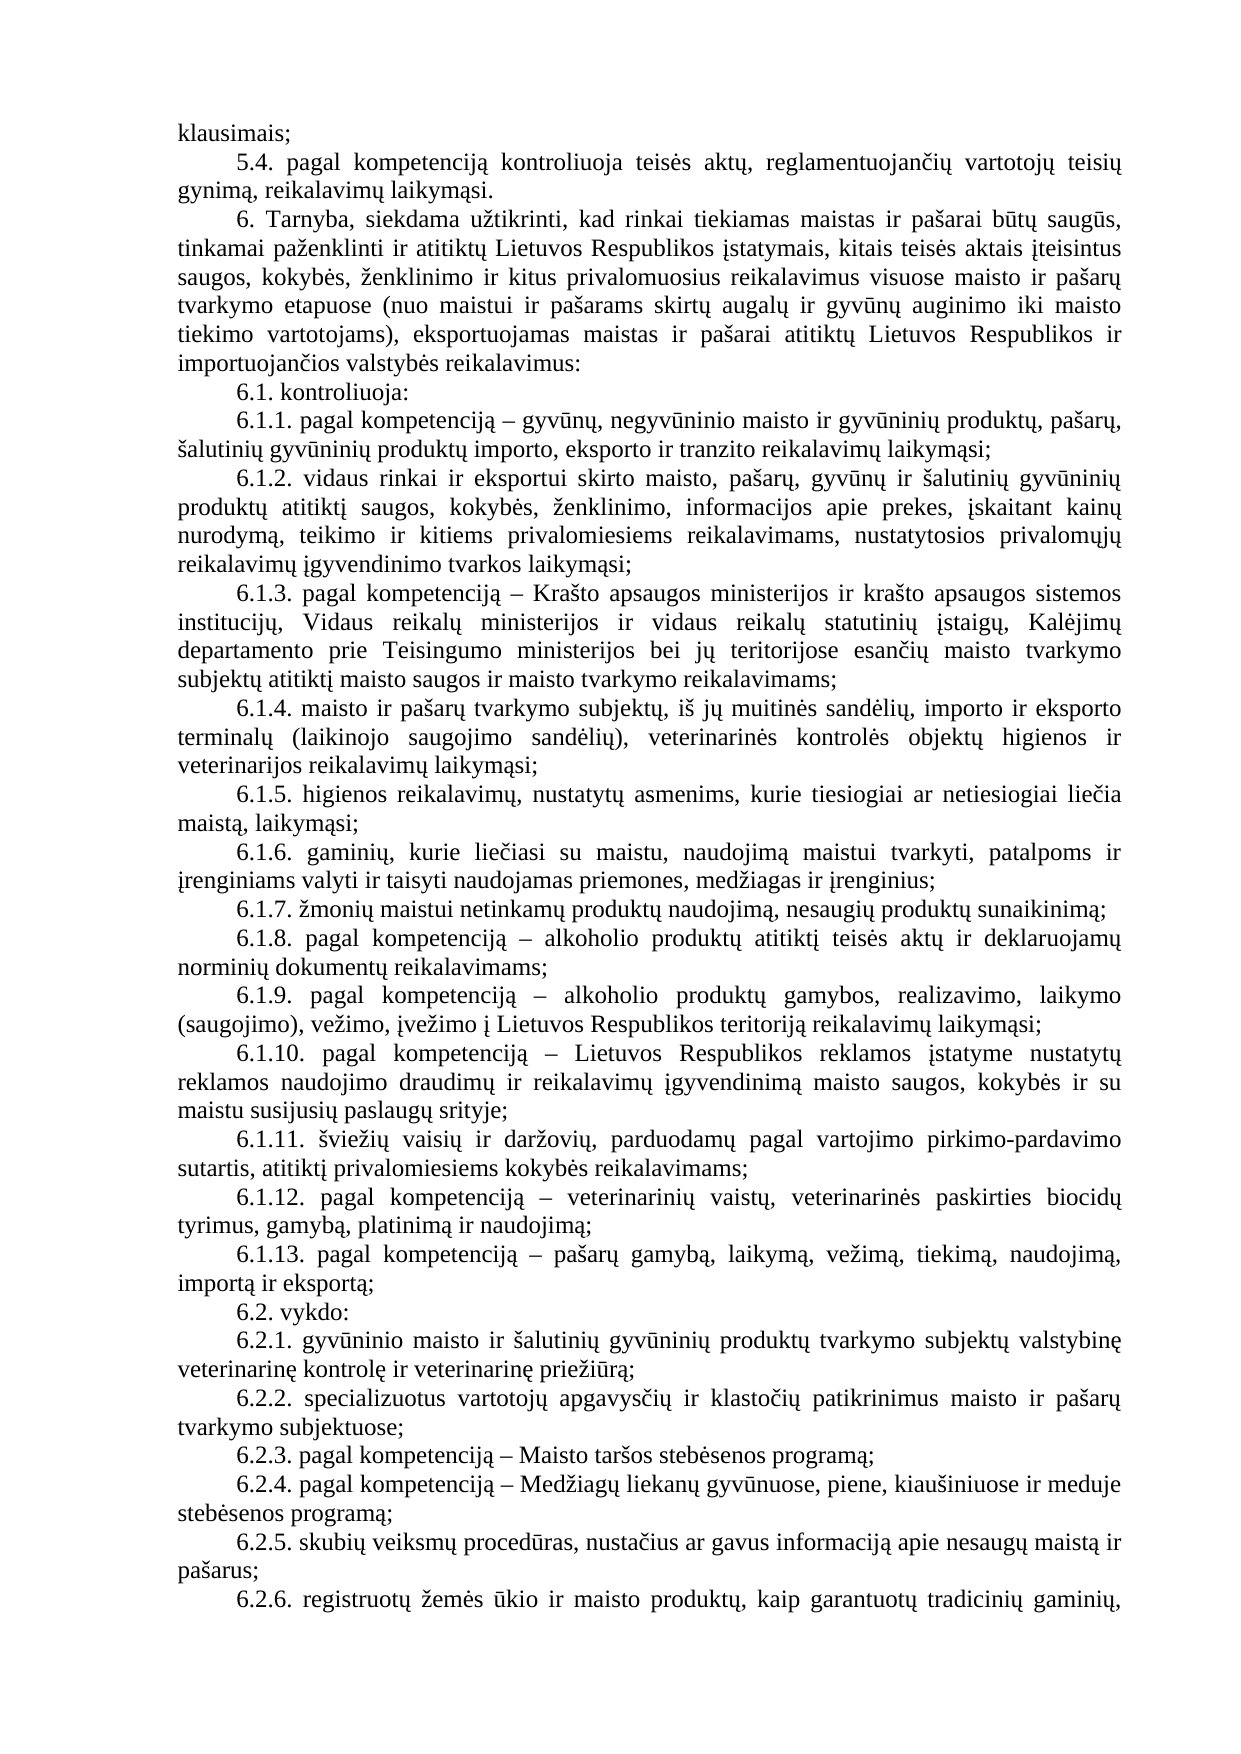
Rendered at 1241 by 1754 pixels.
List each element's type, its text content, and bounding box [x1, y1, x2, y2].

text 6.2.3. pagal kompetenciją – Maisto taršos stebėsenos programą; [177, 1441, 1122, 1469]
text 6.2.4. pagal kompetenciją – Medžiagų liekanų gyvūnuose, piene, kiaušiniuose ir meduje stebėsenos programą; [177, 1469, 1122, 1527]
text 6.1.9. pagal kompetenciją – alkoholio produktų gamybos, realizavimo, laikymo (saugojimo), vežimo, įvežimo į Lietuvos Respublikos teritoriją reikalavimų laikymąsi; [177, 981, 1122, 1038]
text 6.1.2. vidaus rinkai ir eksportui skirto maisto, pašarų, gyvūnų ir šalutinių gyvūninių produktų atitiktį saugos, kokybės, ženklinimo, informacijos apie prekes, įskaitant kainų nurodymą, teikimo ir kitiems privalomiesiems reikalavimams, nustatytosios privalomųjų reikalavimų įgyvendinimo tvarkos laikymąsi; [177, 463, 1122, 578]
text 6.1.10. pagal kompetenciją – Lietuvos Respublikos reklamos įstatyme nustatytų reklamos naudojimo draudimų ir reikalavimų įgyvendinimą maisto saugos, kokybės ir su maistu susijusių paslaugų srityje; [177, 1038, 1122, 1124]
text 6.1.3. pagal kompetenciją – Krašto apsaugos ministerijos ir krašto apsaugos sistemos institucijų, Vidaus reikalų ministerijos ir vidaus reikalų statutinių įstaigų, Kalėjimų departamento prie Teisingumo ministerijos bei jų teritorijose esančių maisto tvarkymo subjektų atitiktį maisto saugos ir maisto tvarkymo reikalavimams; [177, 578, 1122, 693]
text 6.1.13. pagal kompetenciją – pašarų gamybą, laikymą, vežimą, tiekimą, naudojimą, importą ir eksportą; [177, 1239, 1122, 1297]
text 6.2.2. specializuotus vartotojų apgavysčių ir klastočių patikrinimus maisto ir pašarų tvarkymo subjektuose; [177, 1383, 1122, 1441]
text 6.2.6. registruotų žemės ūkio ir maisto produktų, kaip garantuotų tradicinių gaminių, [177, 1584, 1122, 1613]
text 6.1.7. žmonių maistui netinkamų produktų naudojimą, nesaugių produktų sunaikinimą; [177, 894, 1122, 923]
text 6.1.11. šviežių vaisių ir daržovių, parduodamų pagal vartojimo pirkimo-pardavimo sutartis, atitiktį privalomiesiems kokybės reikalavimams; [177, 1124, 1122, 1182]
text 6.1.4. maisto ir pašarų tvarkymo subjektų, iš jų muitinės sandėlių, importo ir eksporto terminalų (laikinojo saugojimo sandėlių), veterinarinės kontrolės objektų higienos ir veterinarijos reikalavimų laikymąsi; [177, 693, 1122, 779]
text 5.4. pagal kompetenciją kontroliuoja teisės aktų, reglamentuojančių vartotojų teisių gynimą, reikalavimų laikymąsi. [177, 147, 1122, 204]
text 6.2. vykdo: [177, 1297, 1122, 1326]
text 6.1.12. pagal kompetenciją – veterinarinių vaistų, veterinarinės paskirties biocidų tyrimus, gamybą, platinimą ir naudojimą; [177, 1182, 1122, 1239]
text 6.1.5. higienos reikalavimų, nustatytų asmenims, kurie tiesiogiai ar netiesiogiai liečia maistą, laikymąsi; [177, 779, 1122, 837]
text 6.1.8. pagal kompetenciją – alkoholio produktų atitiktį teisės aktų ir deklaruojamų norminių dokumentų reikalavimams; [177, 923, 1122, 981]
text klausimais; [177, 118, 1122, 147]
text 6. Tarnyba, siekdama užtikrinti, kad rinkai tiekiamas maistas ir pašarai būtų saugūs, tinkamai paženklinti ir atitiktų Lietuvos Respublikos įstatymais, kitais teisės aktais įteisintus saugos, kokybės, ženklinimo ir kitus privalomuosius reikalavimus visuose maisto ir pašarų tvarkymo etapuose (nuo maistui ir pašarams skirtų augalų ir gyvūnų auginimo iki maisto tiekimo vartotojams), eksportuojamas maistas ir pašarai atitiktų Lietuvos Respublikos ir importuojančios valstybės reikalavimus: [177, 204, 1122, 377]
text 6.2.1. gyvūninio maisto ir šalutinių gyvūninių produktų tvarkymo subjektų valstybinę veterinarinę kontrolę ir veterinarinę priežiūrą; [177, 1326, 1122, 1383]
text 6.1. kontroliuoja: [177, 377, 1122, 406]
text 6.1.1. pagal kompetenciją – gyvūnų, negyvūninio maisto ir gyvūninių produktų, pašarų, šalutinių gyvūninių produktų importo, eksporto ir tranzito reikalavimų laikymąsi; [177, 406, 1122, 463]
text 6.2.5. skubių veiksmų procedūras, nustačius ar gavus informaciją apie nesaugų maistą ir pašarus; [177, 1527, 1122, 1584]
text 6.1.6. gaminių, kurie liečiasi su maistu, naudojimą maistui tvarkyti, patalpoms ir įrenginiams valyti ir taisyti naudojamas priemones, medžiagas ir įrenginius; [177, 837, 1122, 894]
